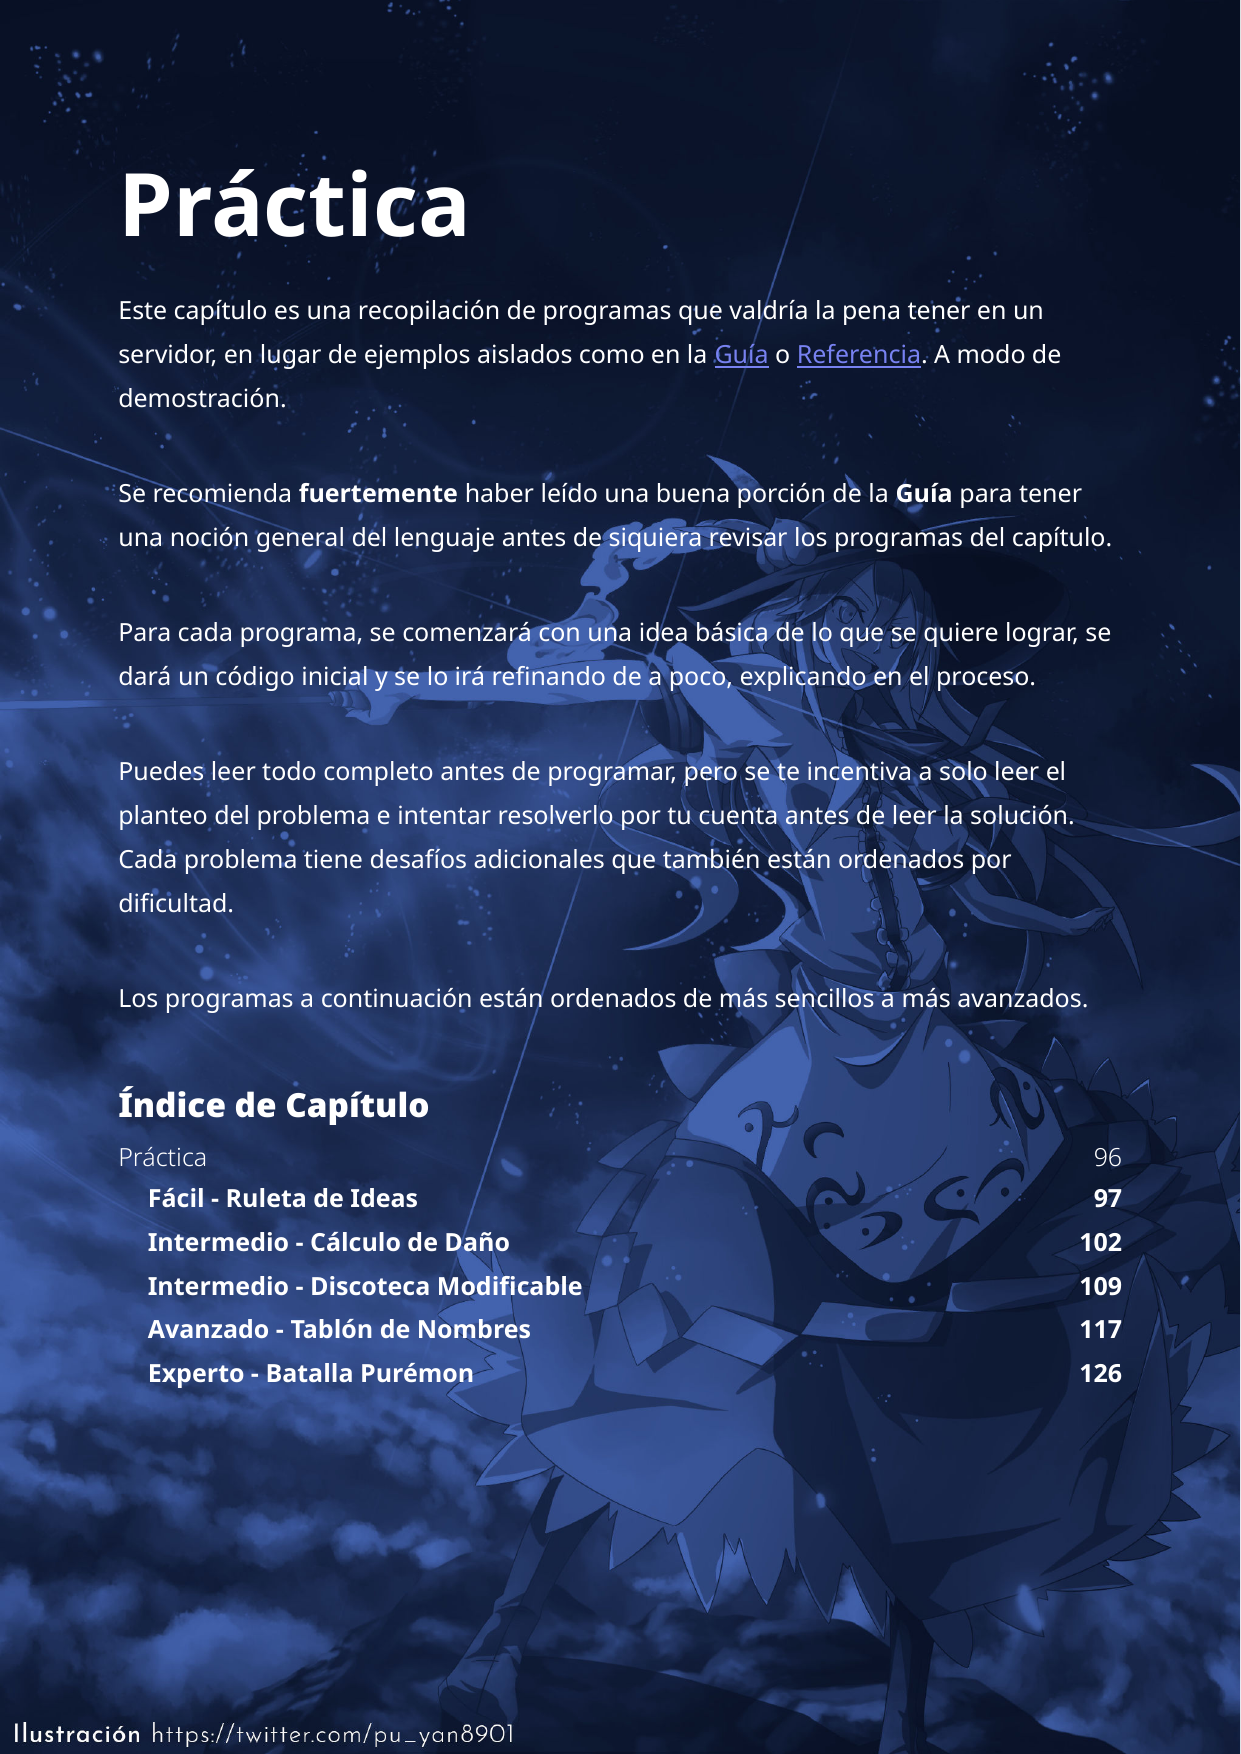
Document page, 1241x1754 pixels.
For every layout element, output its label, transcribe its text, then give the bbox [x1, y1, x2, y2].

subtitle Práctica [118, 143, 1122, 262]
text Intermedio - Discoteca Modificable 109 [148, 1268, 1122, 1302]
text Experto - Batalla Purémon 126 [148, 1355, 1122, 1389]
text Para cada programa, se comenzará con una idea básica de lo que se quiere lograr, se dará un código inicial y se lo irá refinando de a poco, explicando en el proceso. [118, 614, 1122, 693]
text Fácil - Ruleta de Ideas 97 [148, 1181, 1122, 1215]
text Los programas a continuación están ordenados de más sencillos a más avanzados. [118, 980, 1122, 1014]
text Puedes leer todo completo antes de programar, pero se te incentiva a solo leer el planteo del problema e intentar resolverlo por tu cuenta antes de leer la solución. Cada problema tiene desafíos adicionales que también están ordenados por dificultad. [118, 753, 1122, 920]
text Se recomienda fuertemente haber leído una buena porción de la Guía para tener una noción general del lenguaje antes de siquiera revisar los programas del capítulo. [118, 476, 1122, 554]
text Intermedio - Cálculo de Daño 102 [148, 1225, 1122, 1259]
picture [0, 0, 1241, 1754]
subtitle Índice de Capítulo [118, 1082, 1122, 1127]
text Este capítulo es una recopilación de programas que valdría la pena tener en un servidor, en lugar de ejemplos aislados como en la Guía o Referencia. A modo de demostración. [118, 293, 1122, 415]
text Avanzado - Tablón de Nombres 117 [148, 1312, 1122, 1346]
text Práctica 96 [118, 1140, 1122, 1174]
